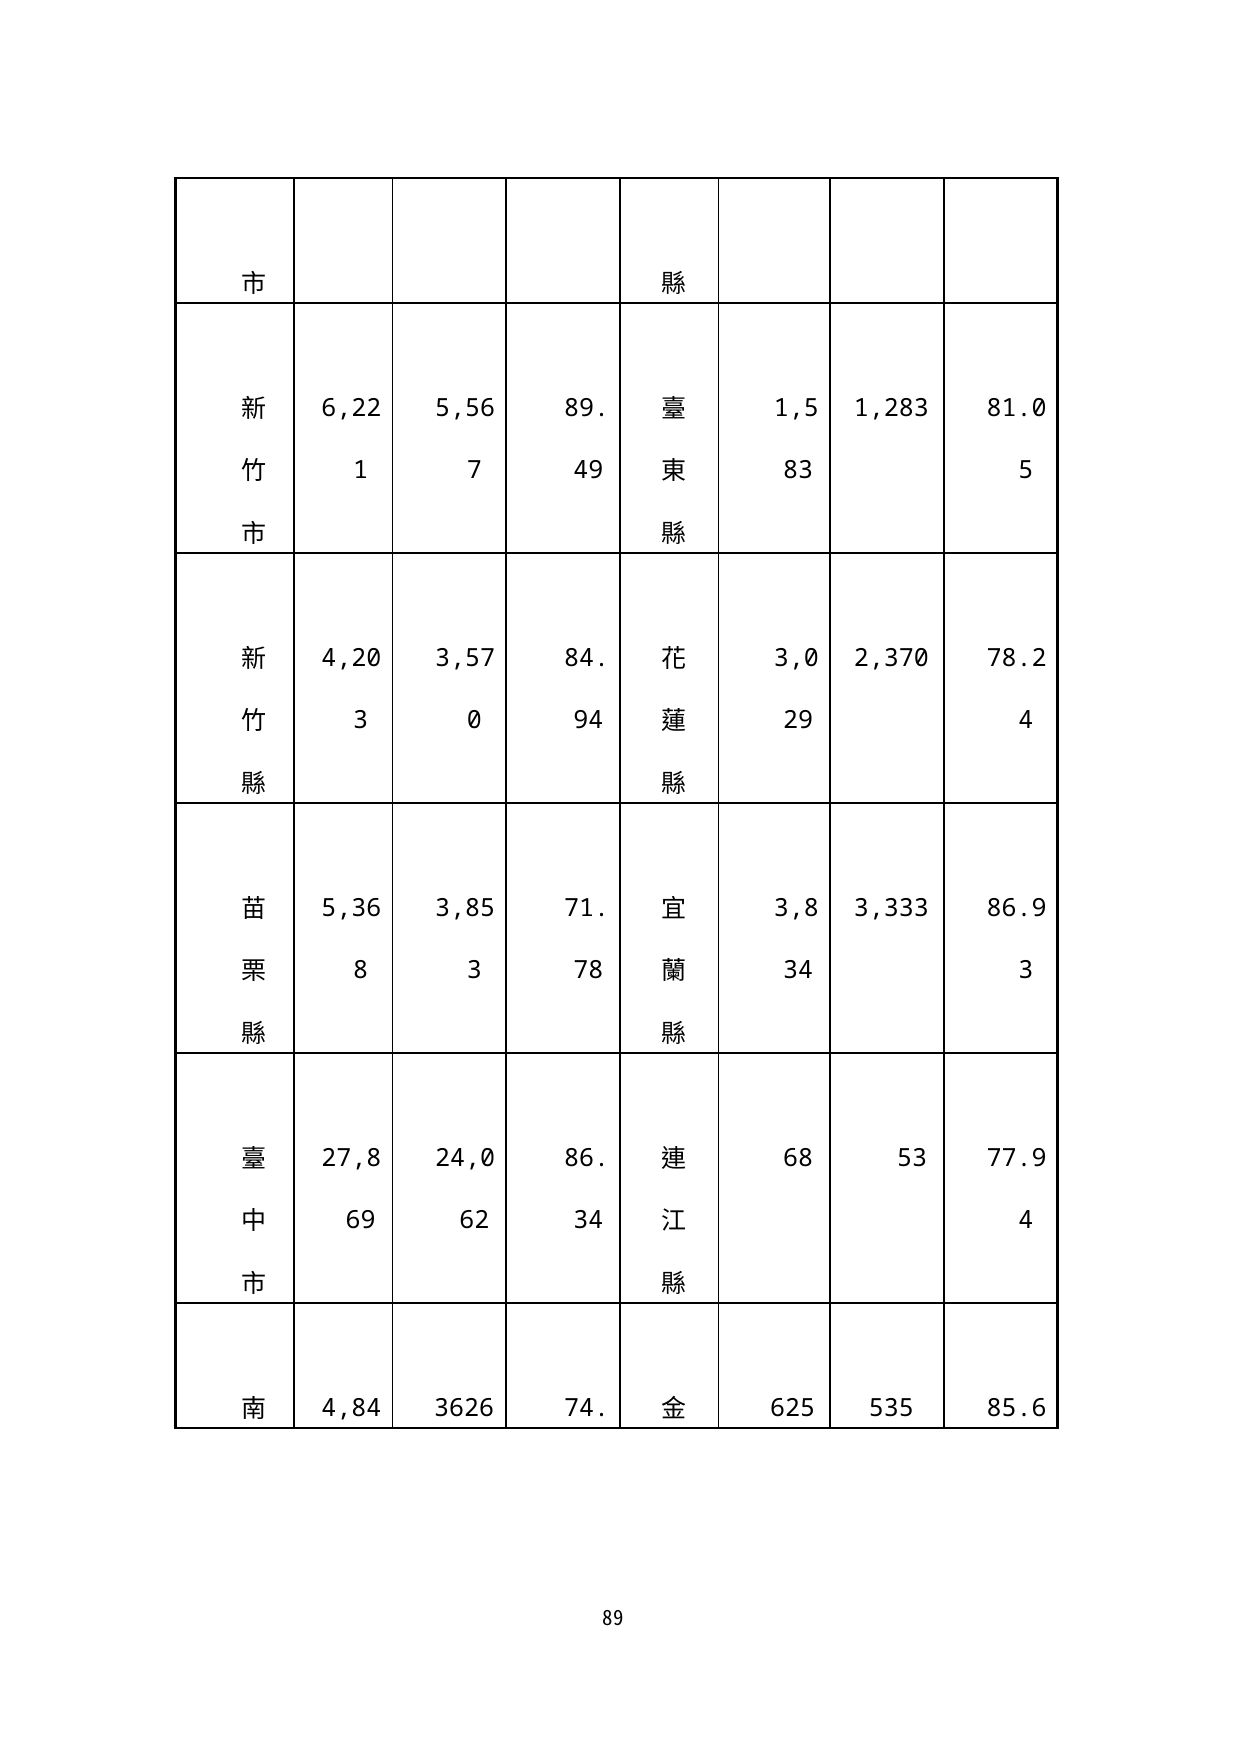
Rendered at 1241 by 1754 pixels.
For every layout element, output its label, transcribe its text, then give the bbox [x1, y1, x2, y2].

table_cell 新竹縣 [177, 554, 293, 802]
table_cell 市 [177, 179, 293, 302]
table_cell 縣 [621, 179, 718, 302]
table_cell 宜蘭縣 [621, 804, 718, 1052]
table_cell 臺中市 [177, 1054, 293, 1302]
table_cell 3,570 [393, 554, 505, 802]
table_cell 4,84 [295, 1304, 392, 1427]
table_cell 金 [621, 1304, 718, 1427]
table_cell [945, 179, 1056, 302]
table_cell 53 [831, 1054, 943, 1302]
table_cell 86.93 [945, 804, 1056, 1052]
table_cell 27,869 [295, 1054, 392, 1302]
table_cell [719, 179, 829, 302]
table_cell 24,062 [393, 1054, 505, 1302]
table_cell [507, 179, 619, 302]
table_cell 85.6 [945, 1304, 1056, 1427]
table_cell 連江縣 [621, 1054, 718, 1302]
table_cell 2,370 [831, 554, 943, 802]
table_cell 74. [507, 1304, 619, 1427]
table_cell 77.94 [945, 1054, 1056, 1302]
table_cell [295, 179, 392, 302]
table_cell 南 [177, 1304, 293, 1427]
table_cell 6,221 [295, 304, 392, 552]
table_cell 71.78 [507, 804, 619, 1052]
table_cell 84.94 [507, 554, 619, 802]
table_cell 3,853 [393, 804, 505, 1052]
table_cell 86.34 [507, 1054, 619, 1302]
table_cell 新竹市 [177, 304, 293, 552]
table_cell 臺東縣 [621, 304, 718, 552]
table_cell 81.05 [945, 304, 1056, 552]
table_cell 3,029 [719, 554, 829, 802]
table_cell 1,583 [719, 304, 829, 552]
table_cell 苗栗縣 [177, 804, 293, 1052]
table_cell 78.24 [945, 554, 1056, 802]
table_cell 5,368 [295, 804, 392, 1052]
table_cell 68 [719, 1054, 829, 1302]
table_cell 3,834 [719, 804, 829, 1052]
table_cell 3,333 [831, 804, 943, 1052]
table_cell 花蓮縣 [621, 554, 718, 802]
table_cell [831, 179, 943, 302]
table_cell 89.49 [507, 304, 619, 552]
table_cell 5,567 [393, 304, 505, 552]
table_cell [393, 179, 505, 302]
table_cell 535 [831, 1304, 943, 1427]
table_cell 1,283 [831, 304, 943, 552]
table_cell 4,203 [295, 554, 392, 802]
table_cell 625 [719, 1304, 829, 1427]
table_cell 3626 [393, 1304, 505, 1427]
